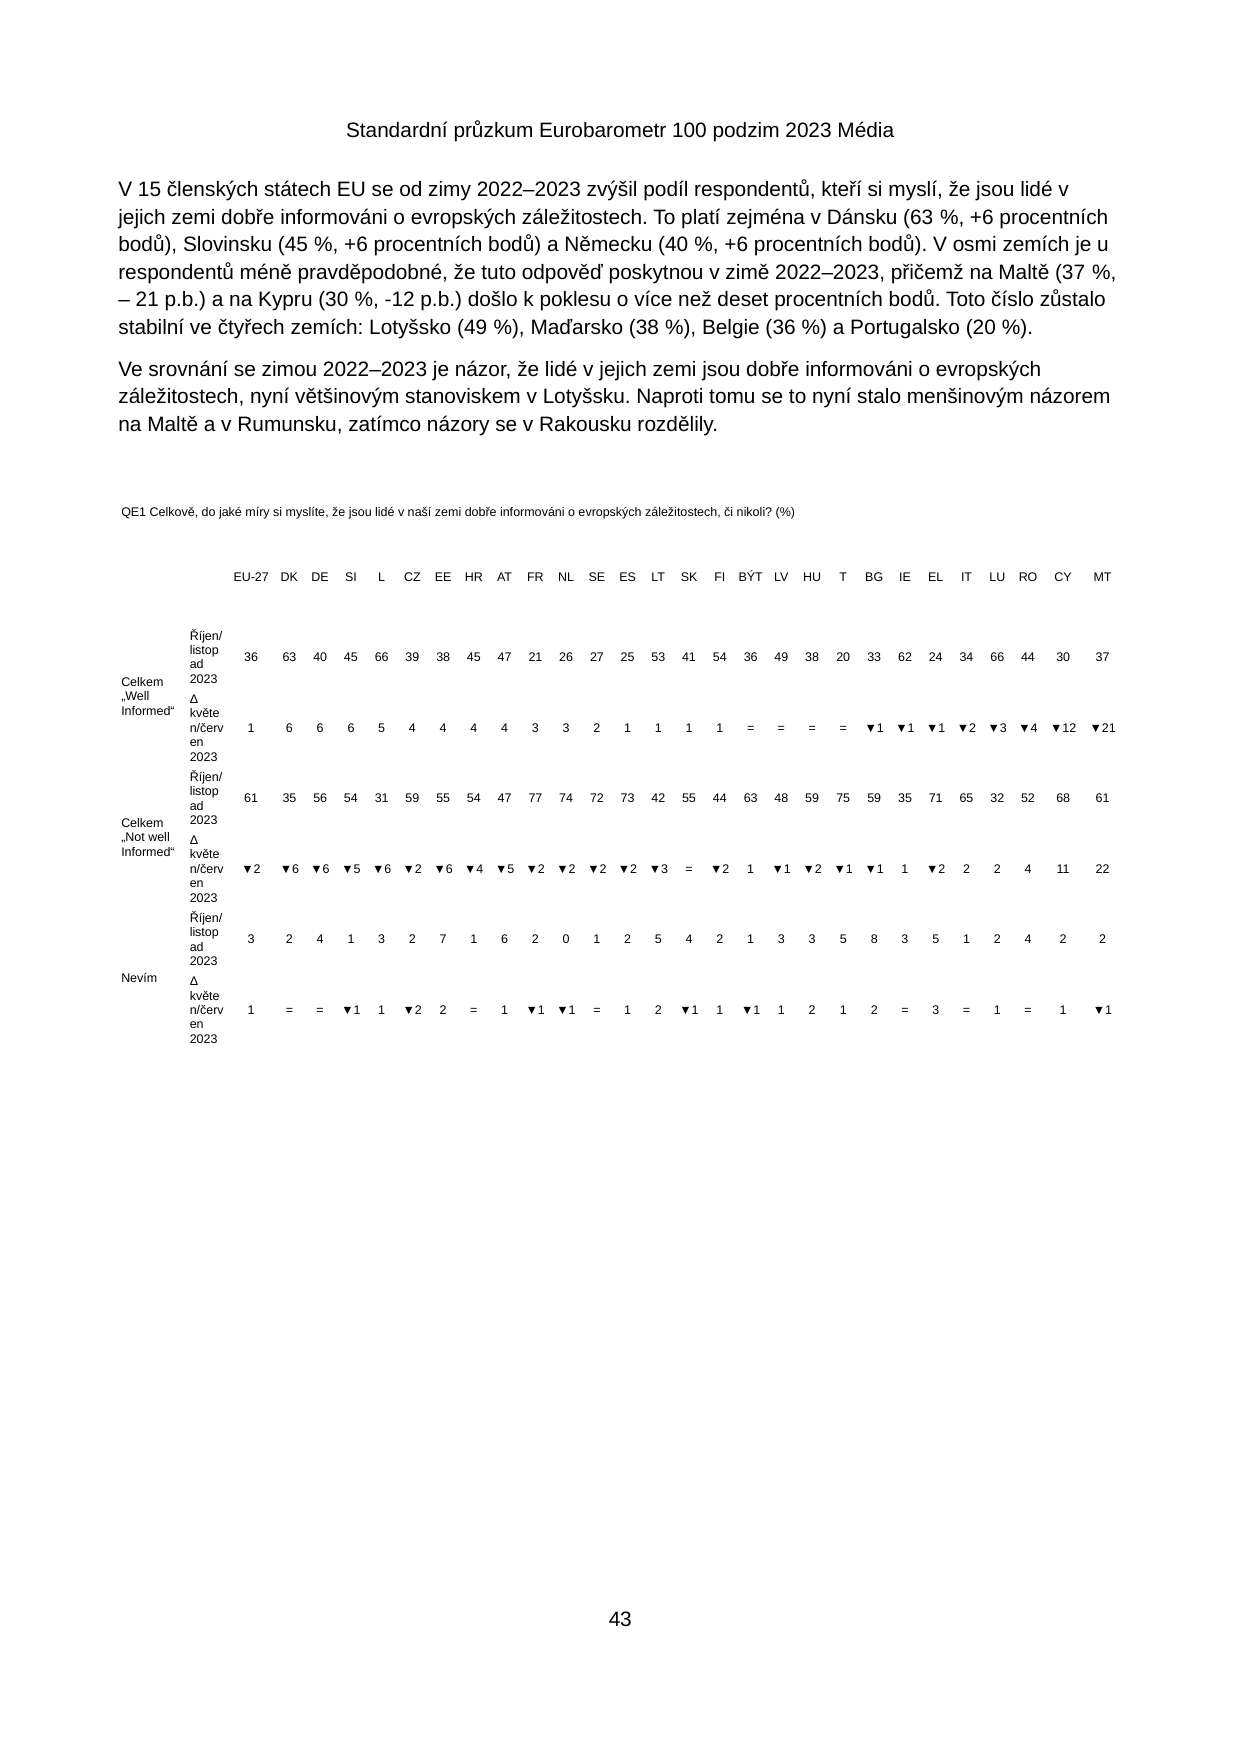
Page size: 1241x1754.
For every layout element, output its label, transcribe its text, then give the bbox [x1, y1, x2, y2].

table_cell ▼2 [397, 971, 427, 1048]
table_cell Celkem „Not well Informed“ [118, 766, 187, 907]
table_cell 74 [551, 766, 581, 830]
table_cell 2 [643, 971, 673, 1048]
table_cell 32 [982, 766, 1012, 830]
table_cell [735, 593, 766, 625]
table_cell = [581, 971, 612, 1048]
table_cell Δ květen/červen 2023 [187, 971, 228, 1048]
table_cell [489, 593, 520, 625]
table_cell 36 [735, 625, 766, 689]
table_cell = [274, 971, 304, 1048]
table_cell [827, 528, 859, 561]
table_cell 2 [581, 689, 612, 766]
table_cell [118, 593, 187, 625]
table_cell 30 [1043, 625, 1083, 689]
table_cell 1 [889, 830, 920, 907]
table_cell 4 [674, 908, 704, 971]
table_cell SE [581, 561, 612, 593]
table_cell ▼3 [643, 830, 673, 907]
table_cell 72 [581, 766, 612, 830]
table_cell 1 [228, 971, 274, 1048]
table_cell = [458, 971, 489, 1048]
table_cell 48 [766, 766, 796, 830]
table_cell IT [951, 561, 982, 593]
table_cell 8 [859, 908, 889, 971]
table_cell ▼2 [704, 830, 735, 907]
table_cell 54 [335, 766, 366, 830]
table_cell = [766, 689, 796, 766]
table_header [1013, 496, 1043, 528]
table_cell ▼1 [551, 971, 581, 1048]
table_cell [920, 528, 951, 561]
table_cell [551, 528, 581, 561]
table_cell 3 [766, 908, 796, 971]
table_cell ▼12 [1043, 689, 1083, 766]
table_cell ▼5 [335, 830, 366, 907]
table_cell [118, 528, 187, 561]
table_cell 38 [796, 625, 827, 689]
table_cell [735, 528, 766, 561]
table_cell 1 [735, 908, 766, 971]
table_cell [228, 528, 274, 561]
table_cell [859, 528, 889, 561]
table_cell [612, 593, 643, 625]
table_cell [643, 593, 673, 625]
table_cell 5 [366, 689, 397, 766]
table_cell 4 [428, 689, 458, 766]
table_cell LU [982, 561, 1012, 593]
table_cell [305, 528, 335, 561]
table_cell ▼6 [274, 830, 304, 907]
table_cell 26 [551, 625, 581, 689]
table_cell 4 [1013, 830, 1043, 907]
table_cell 1 [735, 830, 766, 907]
table_cell [187, 561, 228, 593]
table_cell [274, 593, 304, 625]
table_cell 41 [674, 625, 704, 689]
table_cell ▼3 [982, 689, 1012, 766]
table_cell [1043, 593, 1083, 625]
table_cell Říjen/listopad 2023 [187, 766, 228, 830]
table_cell 37 [1083, 625, 1122, 689]
table_cell EE [428, 561, 458, 593]
table_cell 66 [366, 625, 397, 689]
table_cell 24 [920, 625, 951, 689]
table_cell 1 [1043, 971, 1083, 1048]
table_cell 4 [397, 689, 427, 766]
table_cell 1 [366, 971, 397, 1048]
table_cell SI [335, 561, 366, 593]
table_cell ▼1 [920, 689, 951, 766]
table_cell 59 [796, 766, 827, 830]
table_cell MT [1083, 561, 1122, 593]
table_cell ▼2 [228, 830, 274, 907]
table_cell [428, 593, 458, 625]
table_cell [118, 561, 187, 593]
table_cell EU-27 [228, 561, 274, 593]
table_cell 2 [951, 830, 982, 907]
table_cell EL [920, 561, 951, 593]
table_cell 42 [643, 766, 673, 830]
table_cell [674, 593, 704, 625]
table_cell DE [305, 561, 335, 593]
table_cell 3 [920, 971, 951, 1048]
table_cell 11 [1043, 830, 1083, 907]
table_cell [1013, 593, 1043, 625]
table_cell [428, 528, 458, 561]
table_cell [305, 593, 335, 625]
table_cell FI [704, 561, 735, 593]
table_cell 4 [1013, 908, 1043, 971]
table_cell 63 [274, 625, 304, 689]
table_cell 77 [520, 766, 551, 830]
table_cell ▼1 [674, 971, 704, 1048]
table_cell HU [796, 561, 827, 593]
table_cell 1 [827, 971, 859, 1048]
table_cell 1 [951, 908, 982, 971]
table_cell [1083, 593, 1122, 625]
table_cell 31 [366, 766, 397, 830]
table_cell 71 [920, 766, 951, 830]
table_cell T [827, 561, 859, 593]
table_cell [581, 593, 612, 625]
table_cell 20 [827, 625, 859, 689]
table_cell ▼2 [551, 830, 581, 907]
table_cell 35 [274, 766, 304, 830]
table_cell Nevím [118, 908, 187, 1048]
table_cell [366, 593, 397, 625]
table_cell 49 [766, 625, 796, 689]
table_cell 7 [428, 908, 458, 971]
table_cell = [889, 971, 920, 1048]
table_cell 61 [228, 766, 274, 830]
table_cell 63 [735, 766, 766, 830]
table_cell 0 [551, 908, 581, 971]
table_cell 44 [704, 766, 735, 830]
table_cell 22 [1083, 830, 1122, 907]
table_cell ▼2 [520, 830, 551, 907]
table_cell 5 [827, 908, 859, 971]
table_cell 1 [704, 971, 735, 1048]
table_cell 2 [274, 908, 304, 971]
table_cell ▼1 [859, 830, 889, 907]
table_cell 1 [612, 689, 643, 766]
table_cell [1013, 528, 1043, 561]
table_cell 55 [428, 766, 458, 830]
table_cell 34 [951, 625, 982, 689]
table_cell 21 [520, 625, 551, 689]
table_cell = [674, 830, 704, 907]
table_cell ▼6 [305, 830, 335, 907]
table_cell ▼4 [458, 830, 489, 907]
table_cell ▼2 [397, 830, 427, 907]
table_cell 6 [305, 689, 335, 766]
table_cell 56 [305, 766, 335, 830]
table_cell ▼6 [366, 830, 397, 907]
text Ve srovnání se zimou 2022–2023 je názor, že lidé v jejich zemi jsou dobře informováni o evropských záležitostech, nyní většinovým stanoviskem v Lotyšsku. Naproti tomu se to nyní stalo menšinovým názorem na Maltě a v Rumunsku, zatímco názory se v Rakousku rozdělily. [118, 357, 1122, 436]
table_cell 3 [796, 908, 827, 971]
table_cell [335, 593, 366, 625]
table_cell [704, 593, 735, 625]
table_cell 33 [859, 625, 889, 689]
table_cell 3 [889, 908, 920, 971]
table_cell 3 [366, 908, 397, 971]
table_cell AT [489, 561, 520, 593]
table_cell 2 [428, 971, 458, 1048]
table_cell 3 [551, 689, 581, 766]
table_cell ▼2 [581, 830, 612, 907]
table_cell 1 [612, 971, 643, 1048]
table_cell [951, 593, 982, 625]
table_cell 2 [704, 908, 735, 971]
table_cell [187, 528, 228, 561]
table_cell LT [643, 561, 673, 593]
table_cell Δ květen/červen 2023 [187, 689, 228, 766]
table_cell [458, 593, 489, 625]
table_cell = [951, 971, 982, 1048]
table_cell [766, 528, 796, 561]
table_cell 40 [305, 625, 335, 689]
table_cell [551, 593, 581, 625]
table_cell 1 [982, 971, 1012, 1048]
table_cell ▼1 [520, 971, 551, 1048]
table_cell SK [674, 561, 704, 593]
table_cell 54 [458, 766, 489, 830]
table_cell DK [274, 561, 304, 593]
table_cell 75 [827, 766, 859, 830]
table_cell 1 [643, 689, 673, 766]
table_cell 39 [397, 625, 427, 689]
table_cell [274, 528, 304, 561]
table_cell 6 [489, 908, 520, 971]
table_cell [704, 528, 735, 561]
table_cell = [796, 689, 827, 766]
text V 15 členských státech EU se od zimy 2022–2023 zvýšil podíl respondentů, kteří si myslí, že jsou lidé v jejich zemi dobře informováni o evropských záležitostech. To platí zejména v Dánsku (63 %, +6 procentních bodů), Slovinsku (45 %, +6 procentních bodů) a Německu (40 %, +6 procentních bodů). V osmi zemích je u respondentů méně pravděpodobné, že tuto odpověď poskytnou v zimě 2022–2023, přičemž na Maltě (37 %, – 21 p.b.) a na Kypru (30 %, -12 p.b.) došlo k poklesu o více než deset procentních bodů. Toto číslo zůstalo stabilní ve čtyřech zemích: Lotyšsko (49 %), Maďarsko (38 %), Belgie (36 %) a Portugalsko (20 %). [118, 177, 1122, 338]
table_cell 2 [982, 908, 1012, 971]
table_cell 4 [458, 689, 489, 766]
table_cell 44 [1013, 625, 1043, 689]
table_cell 2 [982, 830, 1012, 907]
table_cell 73 [612, 766, 643, 830]
table_cell [581, 528, 612, 561]
table_cell CZ [397, 561, 427, 593]
table_cell Δ květen/červen 2023 [187, 830, 228, 907]
table_cell 2 [612, 908, 643, 971]
table_cell Říjen/listopad 2023 [187, 908, 228, 971]
table_cell 52 [1013, 766, 1043, 830]
table_cell 62 [889, 625, 920, 689]
table_cell [397, 528, 427, 561]
table_cell [982, 528, 1012, 561]
table_cell 2 [1083, 908, 1122, 971]
table_cell 1 [704, 689, 735, 766]
table_cell ES [612, 561, 643, 593]
table_cell Celkem „Well Informed“ [118, 625, 187, 766]
table_cell [228, 593, 274, 625]
table_cell [859, 593, 889, 625]
table_cell NL [551, 561, 581, 593]
table_cell [796, 528, 827, 561]
table_cell 5 [643, 908, 673, 971]
table_cell [889, 593, 920, 625]
table_cell [951, 528, 982, 561]
table_cell [643, 528, 673, 561]
table_cell 2 [397, 908, 427, 971]
table_cell ▼21 [1083, 689, 1122, 766]
table_cell 66 [982, 625, 1012, 689]
table_cell 54 [704, 625, 735, 689]
table_cell [397, 593, 427, 625]
table_cell RO [1013, 561, 1043, 593]
table_cell 6 [274, 689, 304, 766]
table_cell 47 [489, 766, 520, 830]
table_cell [796, 593, 827, 625]
table_cell 1 [458, 908, 489, 971]
table_header [1043, 496, 1083, 528]
table_cell 38 [428, 625, 458, 689]
table_cell 45 [335, 625, 366, 689]
table_cell ▼1 [735, 971, 766, 1048]
table_cell [612, 528, 643, 561]
table_cell 45 [458, 625, 489, 689]
table_cell = [1013, 971, 1043, 1048]
table_cell [889, 528, 920, 561]
table_cell 1 [674, 689, 704, 766]
table_cell ▼1 [889, 689, 920, 766]
table_cell [920, 593, 951, 625]
table_cell 3 [228, 908, 274, 971]
table_cell 1 [335, 908, 366, 971]
table_cell [1043, 528, 1083, 561]
table_cell 1 [228, 689, 274, 766]
table_cell ▼1 [1083, 971, 1122, 1048]
table_cell [827, 593, 859, 625]
table_cell 53 [643, 625, 673, 689]
table_cell 35 [889, 766, 920, 830]
table_cell [674, 528, 704, 561]
table_cell 5 [920, 908, 951, 971]
table_cell 59 [397, 766, 427, 830]
table_cell ▼1 [335, 971, 366, 1048]
table_cell 68 [1043, 766, 1083, 830]
table_cell [366, 528, 397, 561]
table_cell = [827, 689, 859, 766]
table_cell 4 [305, 908, 335, 971]
table_cell 2 [859, 971, 889, 1048]
table_cell ▼4 [1013, 689, 1043, 766]
table_cell 3 [520, 689, 551, 766]
table_cell CY [1043, 561, 1083, 593]
table_cell 55 [674, 766, 704, 830]
table_cell ▼2 [612, 830, 643, 907]
table_cell 2 [1043, 908, 1083, 971]
table_cell ▼2 [920, 830, 951, 907]
table_cell 6 [335, 689, 366, 766]
table_cell 25 [612, 625, 643, 689]
table_cell 61 [1083, 766, 1122, 830]
table_cell [520, 528, 551, 561]
table_cell 4 [489, 689, 520, 766]
table_cell Říjen/listopad 2023 [187, 625, 228, 689]
table_cell 2 [796, 971, 827, 1048]
table_cell ▼2 [951, 689, 982, 766]
table_cell [982, 593, 1012, 625]
table_cell IE [889, 561, 920, 593]
table_cell 65 [951, 766, 982, 830]
table_cell 1 [766, 971, 796, 1048]
table_cell 36 [228, 625, 274, 689]
table_cell BÝT [735, 561, 766, 593]
table_cell HR [458, 561, 489, 593]
table_cell [335, 528, 366, 561]
table_cell [520, 593, 551, 625]
table_cell = [305, 971, 335, 1048]
table_cell 2 [520, 908, 551, 971]
table_cell 59 [859, 766, 889, 830]
table_cell ▼2 [796, 830, 827, 907]
table_cell ▼6 [428, 830, 458, 907]
table_cell 27 [581, 625, 612, 689]
table_cell BG [859, 561, 889, 593]
table_cell = [735, 689, 766, 766]
table_cell [187, 593, 228, 625]
table_cell ▼1 [859, 689, 889, 766]
table_cell [1083, 528, 1122, 561]
table_header [1083, 496, 1122, 528]
table_cell [489, 528, 520, 561]
table_cell LV [766, 561, 796, 593]
table_cell 47 [489, 625, 520, 689]
table_cell ▼1 [766, 830, 796, 907]
table_cell [458, 528, 489, 561]
table_cell 1 [581, 908, 612, 971]
table_cell ▼1 [827, 830, 859, 907]
table_cell FR [520, 561, 551, 593]
table_cell 1 [489, 971, 520, 1048]
table_header QE1 Celkově, do jaké míry si myslíte, že jsou lidé v naší zemi dobře informováni o evropských záležitostech, či nikoli? (%) [118, 496, 1012, 528]
table_cell ▼5 [489, 830, 520, 907]
table_cell L [366, 561, 397, 593]
table_cell [766, 593, 796, 625]
